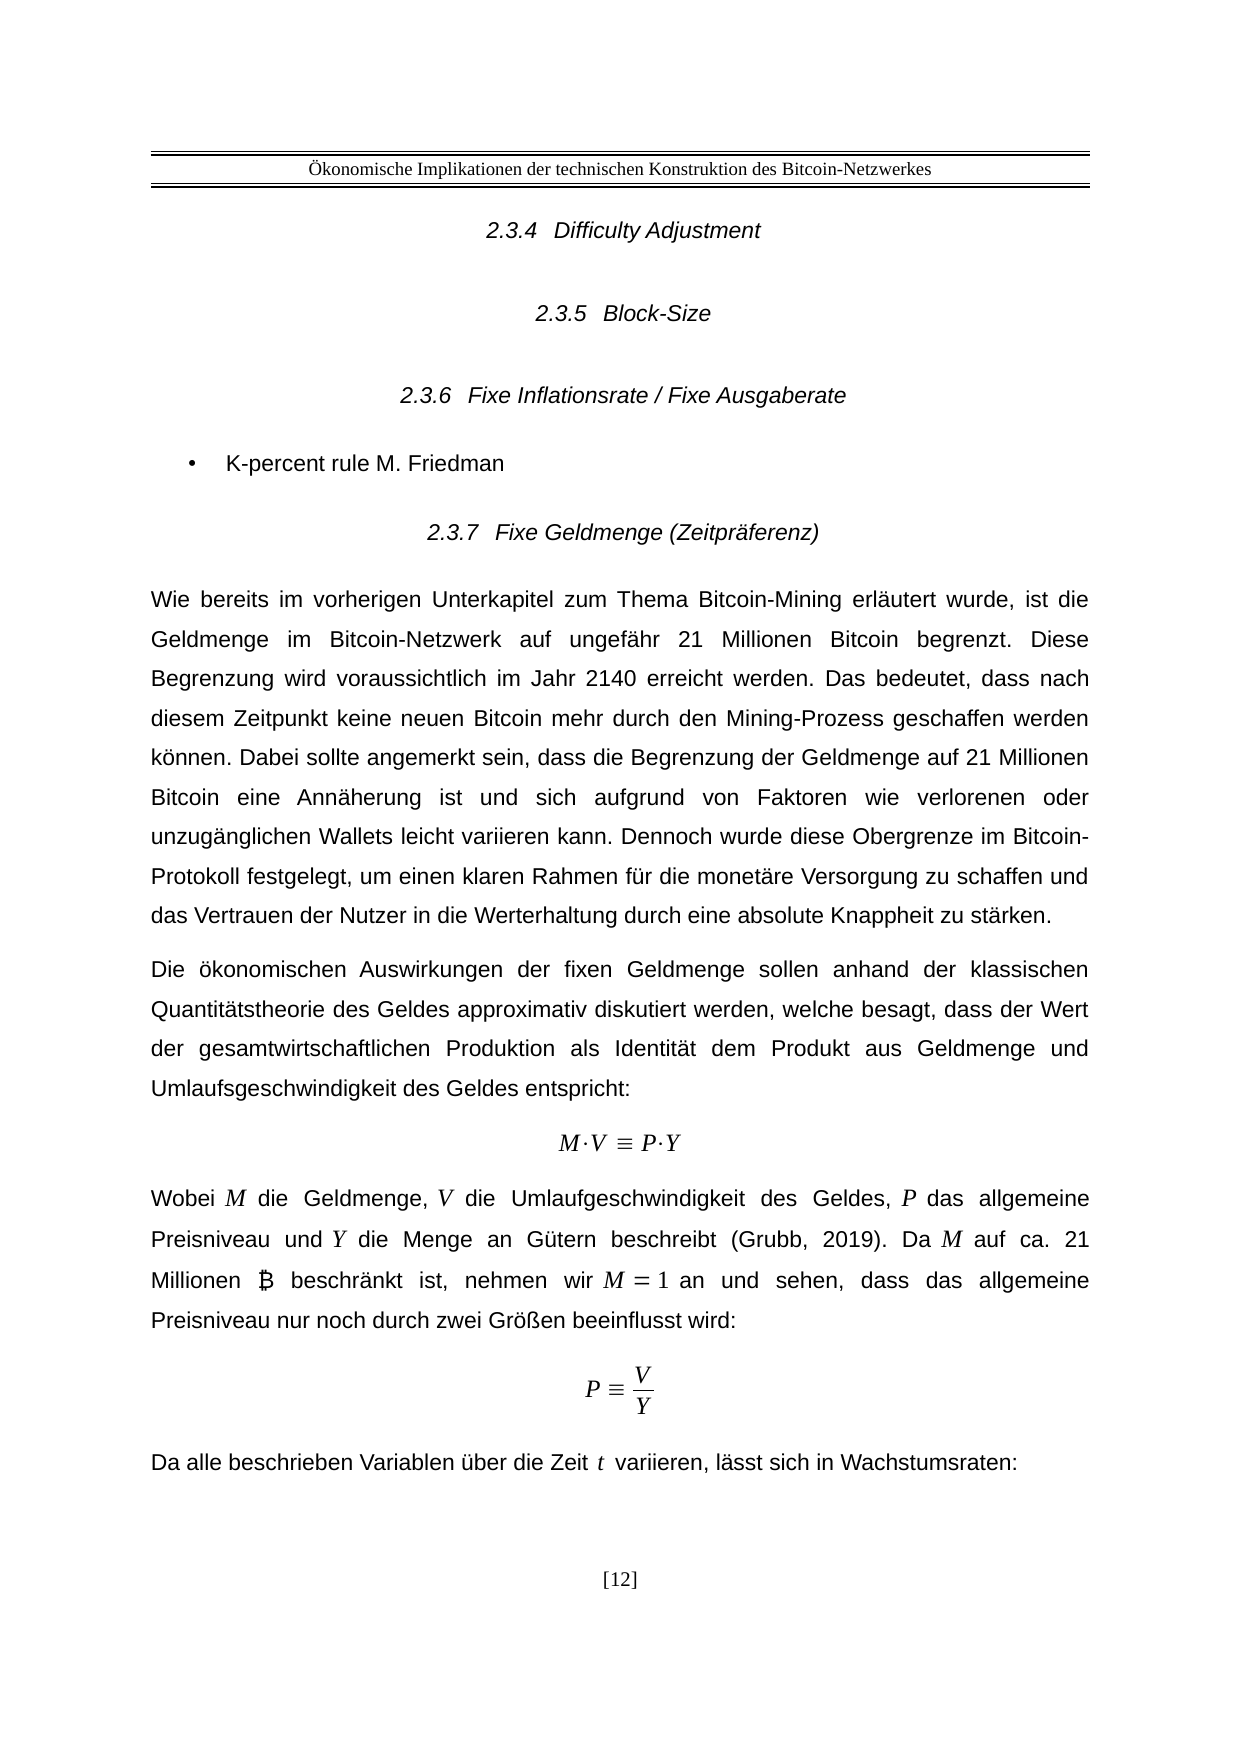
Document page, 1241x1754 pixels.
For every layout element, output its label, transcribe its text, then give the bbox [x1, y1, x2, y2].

subtitle Fixe Inflationsrate / Fixe Ausgaberate [151, 382, 1090, 408]
subtitle Block-Size [151, 300, 1090, 326]
text Da alle beschrieben Variablen über die Zeitvariieren, lässt sich in Wachstumsraten: [151, 1448, 1090, 1475]
text Wie bereits im vorherigen Unterkapitel zum Thema Bitcoin-Mining erläutert wurde, ist die Geldmenge im Bitcoin-Netzwerk auf ungefähr 21 Millionen Bitcoin begrenzt. Diese Begrenzung wird voraussichtlich im Jahr 2140 erreicht werden. Das bedeutet, dass nach diesem Zeitpunkt keine neuen Bitcoin mehr durch den Mining-Prozess geschaffen werden können. Dabei sollte angemerkt sein, dass die Begrenzung der Geldmenge auf 21 Millionen Bitcoin eine Annäherung ist und sich aufgrund von Faktoren wie verlorenen oder unzugänglichen Wallets leicht variieren kann. Dennoch wurde diese Obergrenze im Bitcoin-Protokoll festgelegt, um einen klaren Rahmen für die monetäre Versorgung zu schaffen und das Vertrauen der Nutzer in die Werterhaltung durch eine absolute Knappheit zu stärken. [151, 586, 1090, 929]
subtitle Fixe Geldmenge (Zeitpräferenz) [151, 519, 1090, 545]
subtitle Difficulty Adjustment [151, 217, 1090, 243]
list K-percent rule M. Friedman [188, 450, 1090, 476]
text Die ökonomischen Auswirkungen der fixen Geldmenge sollen anhand der klassischen Quantitätstheorie des Geldes approximativ diskutiert werden, welche besagt, dass der Wert der gesamtwirtschaftlichen Produktion als Identität dem Produkt aus Geldmenge und Umlaufsgeschwindigkeit des Geldes entspricht: [151, 956, 1090, 1101]
text Wobeidie Geldmenge,die Umlaufgeschwindigkeit des Geldes,das allgemeine Preisniveau unddie Menge an Gütern beschreibt (Grubb, 2019). Daauf ca. 21 Millionen ₿ beschränkt ist, nehmen wiran und sehen, dass das allgemeine Preisniveau nur noch durch zwei Größen beeinflusst wird: [151, 1184, 1090, 1333]
